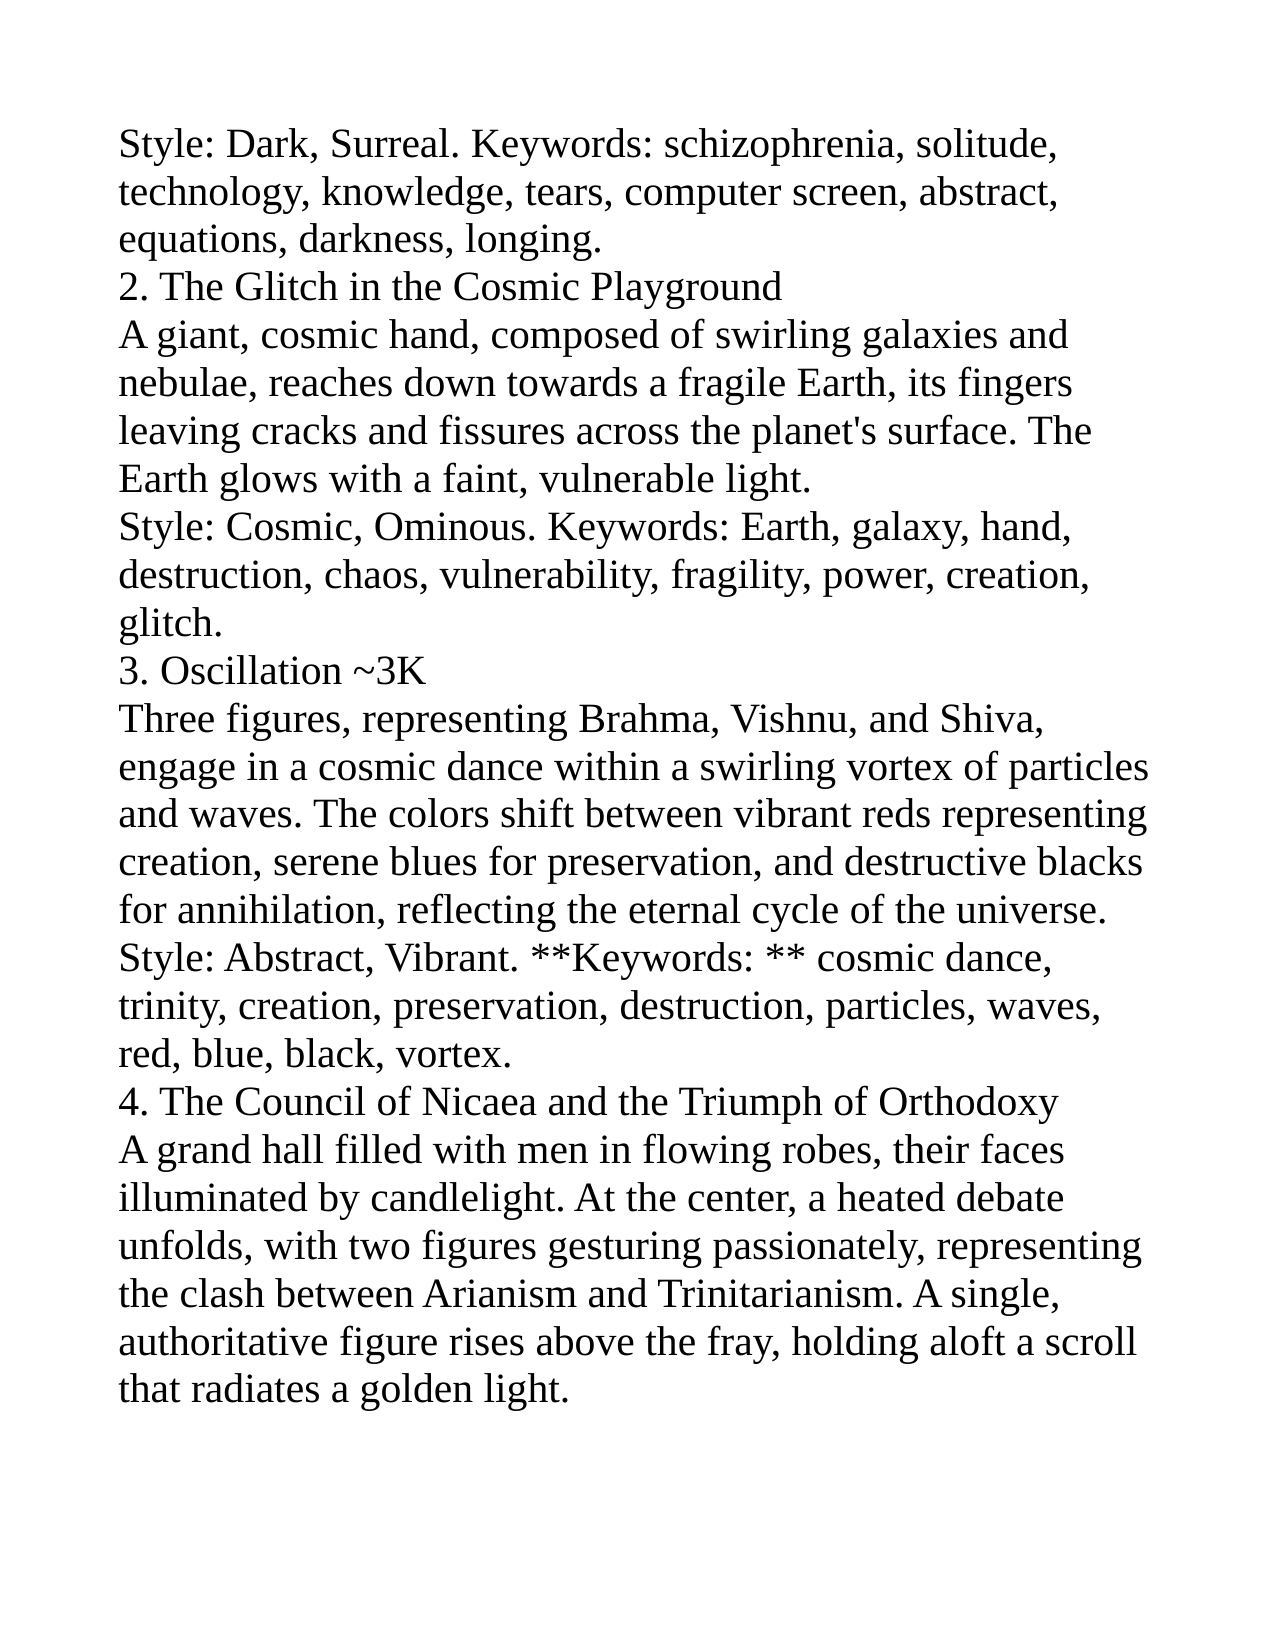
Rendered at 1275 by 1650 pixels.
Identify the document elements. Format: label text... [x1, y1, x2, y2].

text 4. The Council of Nicaea and the Triumph of Orthodoxy [118, 1076, 1157, 1124]
text Style: Dark, Surreal. Keywords: schizophrenia, solitude, technology, knowledge, tears, computer screen, abstract, equations, darkness, longing. [118, 118, 1157, 262]
text Three figures, representing Brahma, Vishnu, and Shiva, engage in a cosmic dance within a swirling vortex of particles and waves. The colors shift between vibrant reds representing creation, serene blues for preservation, and destructive blacks for annihilation, reflecting the eternal cycle of the universe. [118, 693, 1157, 933]
text Style: Cosmic, Ominous. Keywords: Earth, galaxy, hand, destruction, chaos, vulnerability, fragility, power, creation, glitch. [118, 501, 1157, 645]
text A giant, cosmic hand, composed of swirling galaxies and nebulae, reaches down towards a fragile Earth, its fingers leaving cracks and fissures across the planet's surface. The Earth glows with a faint, vulnerable light. [118, 310, 1157, 501]
text 2. The Glitch in the Cosmic Playground [118, 262, 1157, 310]
text A grand hall filled with men in flowing robes, their faces illuminated by candlelight. At the center, a heated debate unfolds, with two figures gesturing passionately, representing the clash between Arianism and Trinitarianism. A single, authoritative figure rises above the fray, holding aloft a scroll that radiates a golden light. [118, 1124, 1157, 1412]
text Style: Abstract, Vibrant. **Keywords: ** cosmic dance, trinity, creation, preservation, destruction, particles, waves, red, blue, black, vortex. [118, 933, 1157, 1076]
text 3. Oscillation ~3K [118, 645, 1157, 693]
